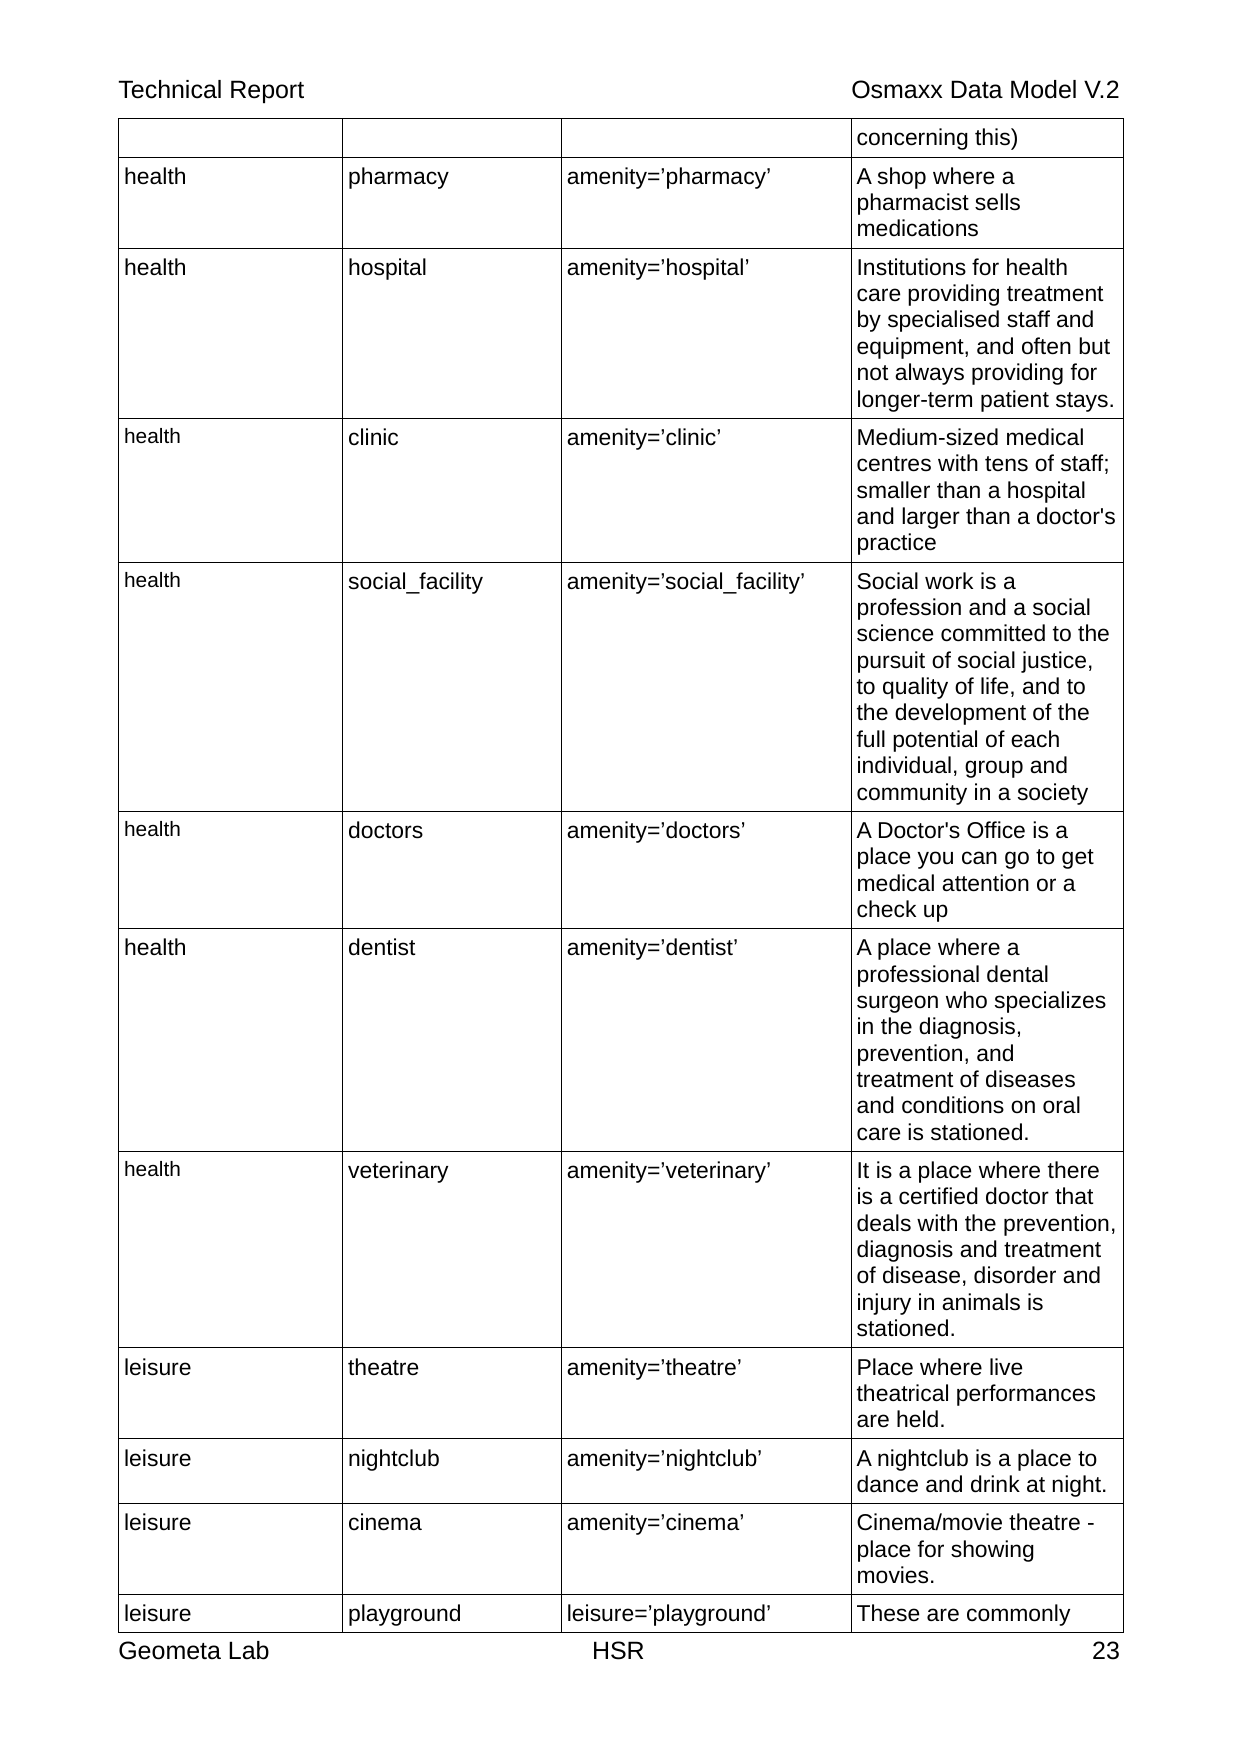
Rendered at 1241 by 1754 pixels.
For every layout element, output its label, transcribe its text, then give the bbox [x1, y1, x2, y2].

table_cell health [119, 1152, 342, 1347]
table_cell clinic [343, 419, 561, 561]
table_cell amenity=’pharmacy’ [562, 158, 851, 247]
table_cell playground [343, 1595, 561, 1632]
table_cell nightclub [343, 1439, 561, 1503]
table_cell amenity=’veterinary’ [562, 1152, 851, 1347]
table_cell amenity=’clinic’ [562, 419, 851, 561]
table_cell leisure [119, 1595, 342, 1632]
table_cell health [119, 563, 342, 811]
table_cell amenity=’theatre’ [562, 1348, 851, 1438]
table_cell amenity=’hospital’ [562, 249, 851, 418]
table_cell veterinary [343, 1152, 561, 1347]
table_cell leisure [119, 1439, 342, 1503]
table_cell Place where live theatrical performances are held. [852, 1348, 1123, 1438]
table_cell health [119, 158, 342, 247]
table_cell leisure [119, 1348, 342, 1438]
table_cell A shop where a pharmacist sells medications [852, 158, 1123, 247]
table_cell A nightclub is a place to dance and drink at night. [852, 1439, 1123, 1503]
table_cell Medium-sized medical centres with tens of staff; smaller than a hospital and larger than a doctor's practice [852, 419, 1123, 561]
table_cell theatre [343, 1348, 561, 1438]
table_cell [562, 119, 851, 156]
table_cell amenity=’cinema’ [562, 1504, 851, 1594]
table_cell Cinema/movie theatre - place for showing movies. [852, 1504, 1123, 1594]
table_cell amenity=’social_facility’ [562, 563, 851, 811]
table_cell Institutions for health care providing treatment by specialised staff and equipment, and often but not always providing for longer-term patient stays. [852, 249, 1123, 418]
table_cell health [119, 812, 342, 928]
table_cell A place where a professional dental surgeon who specializes in the diagnosis, prevention, and treatment of diseases and conditions on oral care is stationed. [852, 929, 1123, 1151]
table_cell leisure=’playground’ [562, 1595, 851, 1632]
table_cell These are commonly [852, 1595, 1123, 1632]
table_cell health [119, 929, 342, 1151]
table_cell leisure [119, 1504, 342, 1594]
table_cell A Doctor's Office is a place you can go to get medical attention or a check up [852, 812, 1123, 928]
table_cell cinema [343, 1504, 561, 1594]
table_cell doctors [343, 812, 561, 928]
table_cell pharmacy [343, 158, 561, 247]
table_cell amenity=’nightclub’ [562, 1439, 851, 1503]
table_cell Social work is a profession and a social science committed to the pursuit of social justice, to quality of life, and to the development of the full potential of each individual, group and community in a society [852, 563, 1123, 811]
table_cell amenity=’doctors’ [562, 812, 851, 928]
table_cell health [119, 249, 342, 418]
table_cell concerning this) [852, 119, 1123, 156]
table_cell dentist [343, 929, 561, 1151]
table_cell health [119, 419, 342, 561]
table_cell [343, 119, 561, 156]
table_cell social_facility [343, 563, 561, 811]
table_cell amenity=’dentist’ [562, 929, 851, 1151]
table_cell [119, 119, 342, 156]
table_cell It is a place where there is a certified doctor that deals with the prevention, diagnosis and treatment of disease, disorder and injury in animals is stationed. [852, 1152, 1123, 1347]
table_cell hospital [343, 249, 561, 418]
